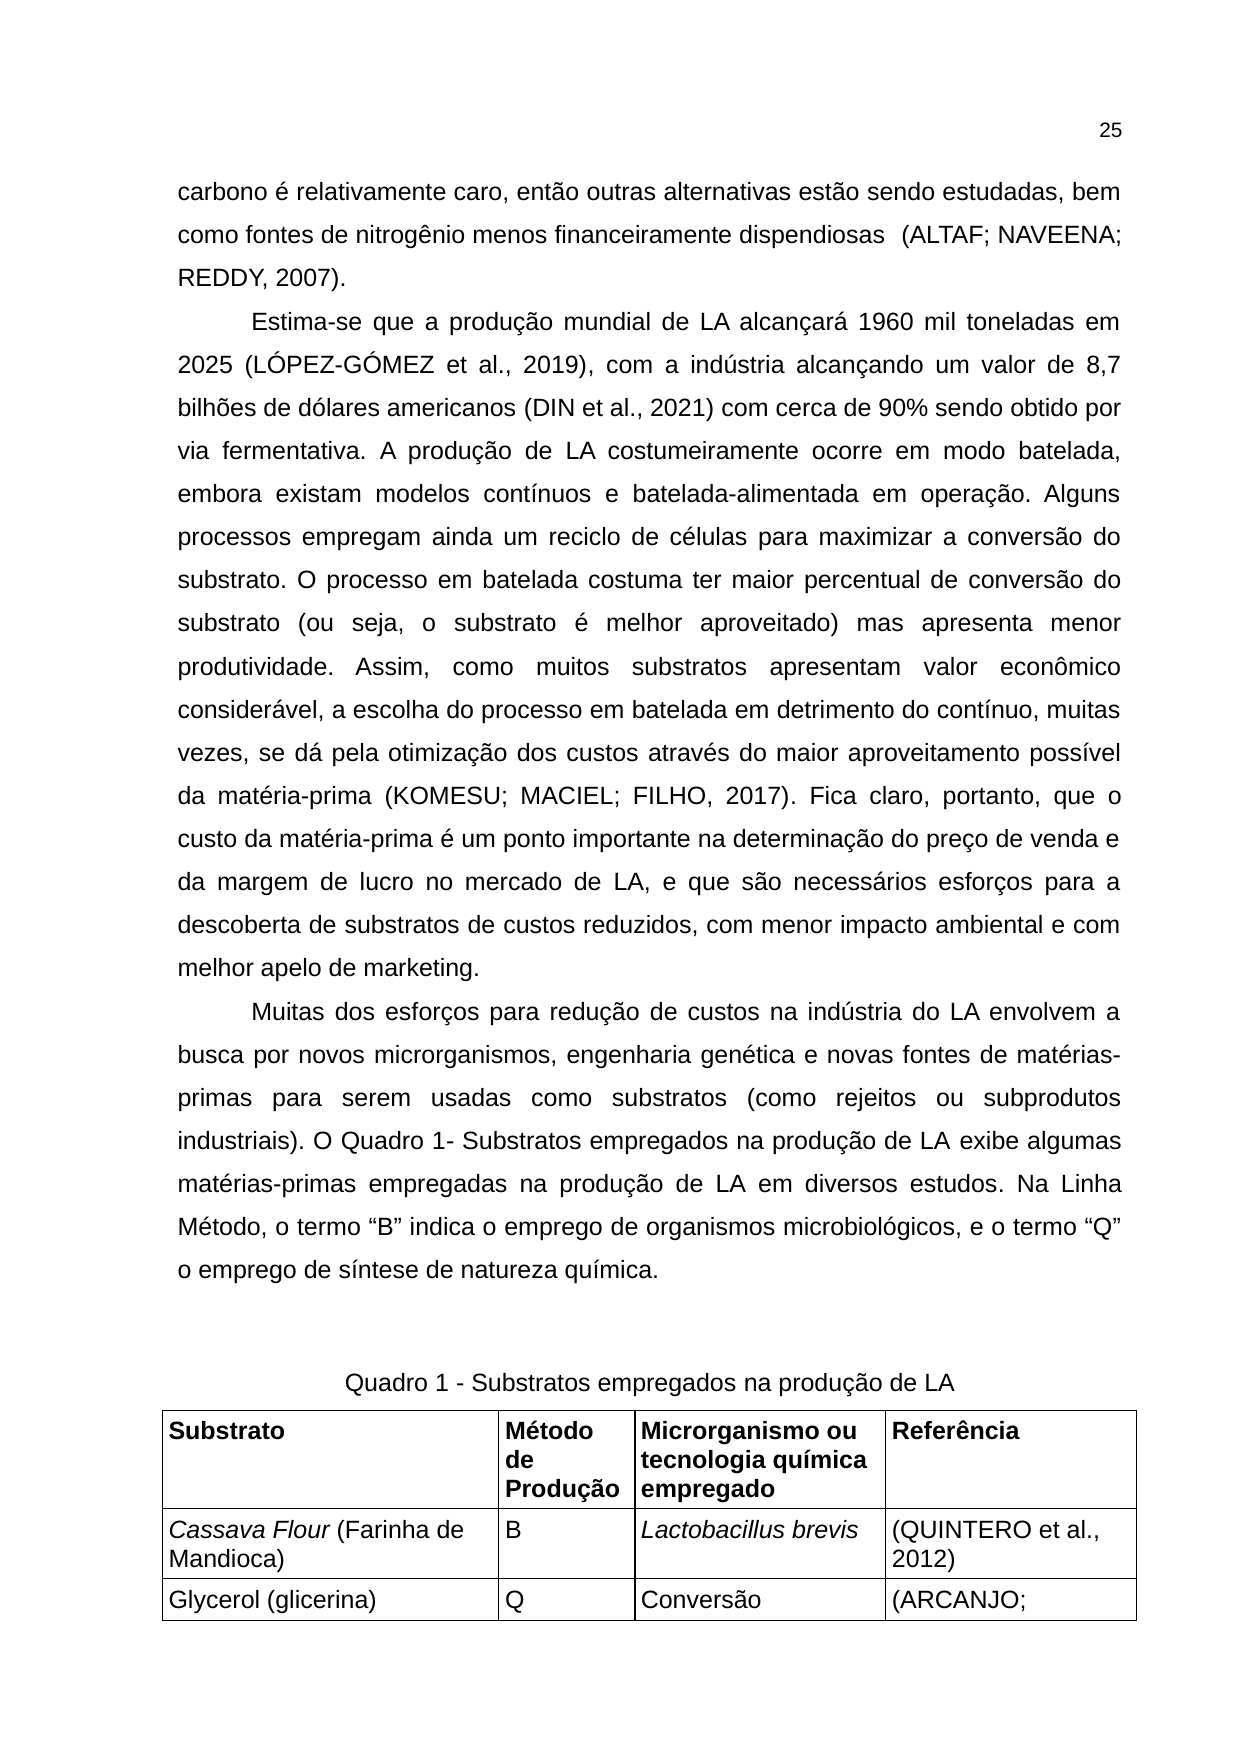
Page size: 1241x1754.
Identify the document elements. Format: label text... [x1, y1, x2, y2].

table_cell Glycerol (glicerina) [163, 1579, 498, 1619]
table_cell Lactobacillus brevis [636, 1509, 885, 1578]
table_cell B [499, 1509, 634, 1578]
table_header Substrato [163, 1411, 498, 1508]
text carbono é relativamente caro, então outras alternativas estão sendo estudadas, bem como fontes de nitrogênio menos financeiramente dispendiosas (ALTAF; NAVEENA; REDDY, 2007). [177, 177, 1122, 292]
text Estima-se que a produção mundial de LA alcançará 1960 mil toneladas em 2025 (LÓPEZ-GÓMEZ et al., 2019), com a indústria alcançando um valor de 8,7 bilhões de dólares americanos (DIN et al., 2021) com cerca de 90% sendo obtido por via fermentativa. A produção de LA costumeiramente ocorre em modo batelada, embora existam modelos contínuos e batelada-alimentada em operação. Alguns processos empregam ainda um reciclo de células para maximizar a conversão do substrato. O processo em batelada costuma ter maior percentual de conversão do substrato (ou seja, o substrato é melhor aproveitado) mas apresenta menor produtividade. Assim, como muitos substratos apresentam valor econômico considerável, a escolha do processo em batelada em detrimento do contínuo, muitas vezes, se dá pela otimização dos custos através do maior aproveitamento possível da matéria-prima (KOMESU; MACIEL; FILHO, 2017). Fica claro, portanto, que o custo da matéria-prima é um ponto importante na determinação do preço de venda e da margem de lucro no mercado de LA, e que são necessários esforços para a descoberta de substratos de custos reduzidos, com menor impacto ambiental e com melhor apelo de marketing. [177, 306, 1122, 982]
text Muitas dos esforços para redução de custos na indústria do LA envolvem a busca por novos microrganismos, engenharia genética e novas fontes de matérias-primas para serem usadas como substratos (como rejeitos ou subprodutos industriais). O Quadro 1- Substratos empregados na produção de LA exibe algumas matérias-primas empregadas na produção de LA em diversos estudos. Na Linha Método, o termo “B” indica o emprego de organismos microbiológicos, e o termo “Q” o emprego de síntese de natureza química. [177, 996, 1122, 1284]
table_header Microrganismo ou tecnologia química empregado [636, 1411, 885, 1508]
text Quadro 1 - Substratos empregados na produção de LA [177, 1368, 1122, 1397]
table_cell Cassava Flour (Farinha de Mandioca) [163, 1509, 498, 1578]
table_cell (QUINTERO et al., 2012) [886, 1509, 1136, 1578]
table_cell Conversão [636, 1579, 885, 1619]
table_header Método de Produção [499, 1411, 634, 1508]
table_cell Q [499, 1579, 634, 1619]
table_cell (ARCANJO; [886, 1579, 1136, 1619]
table_header Referência [886, 1411, 1136, 1508]
